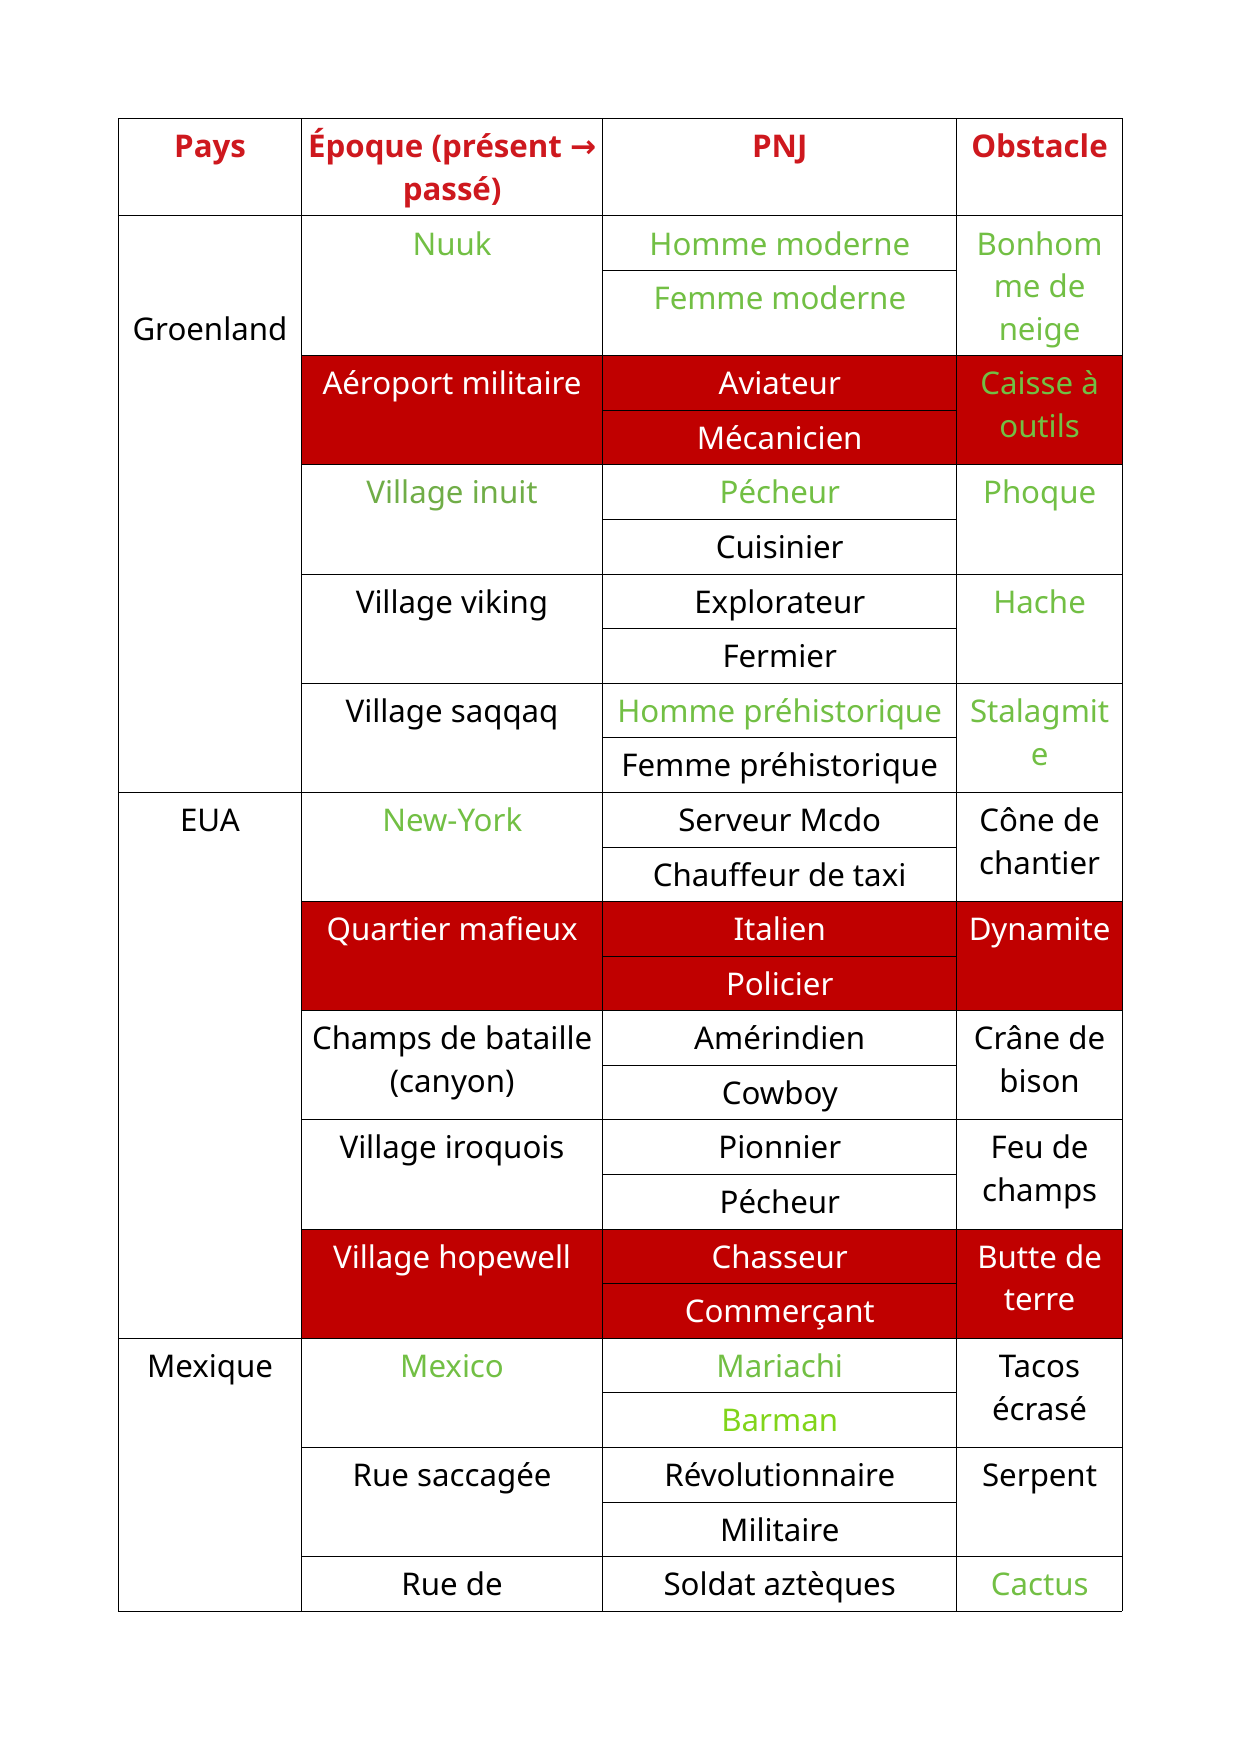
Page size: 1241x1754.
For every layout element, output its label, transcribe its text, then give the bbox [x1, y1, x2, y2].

table_cell Commerçant [603, 1284, 956, 1338]
table_cell Dynamite [957, 902, 1122, 1010]
table_cell Policier [603, 957, 956, 1010]
table_cell Bonhomme de neige [957, 216, 1122, 355]
table_cell Mariachi [603, 1339, 956, 1392]
table_cell Phoque [957, 465, 1122, 573]
table_header Époque (présent → passé) [302, 119, 602, 215]
table_cell Amérindien [603, 1011, 956, 1065]
table_cell Butte de terre [957, 1230, 1122, 1338]
table_cell Femme moderne [603, 271, 956, 355]
table_cell Tacos écrasé [957, 1339, 1122, 1447]
table_cell Mexique [119, 1339, 301, 1611]
table_cell Soldat aztèques [603, 1557, 956, 1611]
table_cell Homme moderne [603, 216, 956, 270]
table_cell Feu de champs [957, 1120, 1122, 1228]
table_cell Mécanicien [603, 411, 956, 464]
table_header Pays [119, 119, 301, 215]
table_cell Pionnier [603, 1120, 956, 1174]
table_cell Village saqqaq [302, 684, 602, 792]
table_header Obstacle [957, 119, 1122, 215]
table_cell Cowboy [603, 1066, 956, 1119]
table_cell Stalagmite [957, 684, 1122, 792]
table_cell Hache [957, 575, 1122, 683]
table_cell Caisse à outils [957, 356, 1122, 464]
table_cell Village inuit [302, 465, 602, 573]
table_cell Champs de bataille (canyon) [302, 1011, 602, 1119]
table_cell Pécheur [603, 1175, 956, 1228]
table_cell Nuuk [302, 216, 602, 355]
table_cell Femme préhistorique [603, 738, 956, 792]
table_cell Cône de chantier [957, 793, 1122, 901]
table_header PNJ [603, 119, 956, 215]
table_cell Chasseur [603, 1230, 956, 1283]
table_cell Quartier mafieux [302, 902, 602, 1010]
table_cell Chauffeur de taxi [603, 848, 956, 901]
table_cell EUA [119, 793, 301, 1338]
table_cell Rue de [302, 1557, 602, 1611]
table_cell Aéroport militaire [302, 356, 602, 464]
table_cell Village hopewell [302, 1230, 602, 1338]
table_cell Explorateur [603, 575, 956, 628]
table_cell Fermier [603, 629, 956, 683]
table_cell Village iroquois [302, 1120, 602, 1228]
table_cell Groenland [119, 216, 301, 792]
table_cell Homme préhistorique [603, 684, 956, 737]
table_cell Serpent [957, 1448, 1122, 1556]
table_cell Mexico [302, 1339, 602, 1447]
table_cell Cuisinier [603, 520, 956, 573]
table_cell Crâne de bison [957, 1011, 1122, 1119]
table_cell Rue saccagée [302, 1448, 602, 1556]
table_cell Aviateur [603, 356, 956, 410]
table_cell New-York [302, 793, 602, 901]
table_cell Italien [603, 902, 956, 956]
table_cell Village viking [302, 575, 602, 683]
table_cell Barman [603, 1393, 956, 1447]
table_cell Cactus [957, 1557, 1122, 1611]
table_cell Serveur Mcdo [603, 793, 956, 846]
table_cell Révolutionnaire [603, 1448, 956, 1501]
table_cell Pécheur [603, 465, 956, 519]
table_cell Militaire [603, 1503, 956, 1556]
